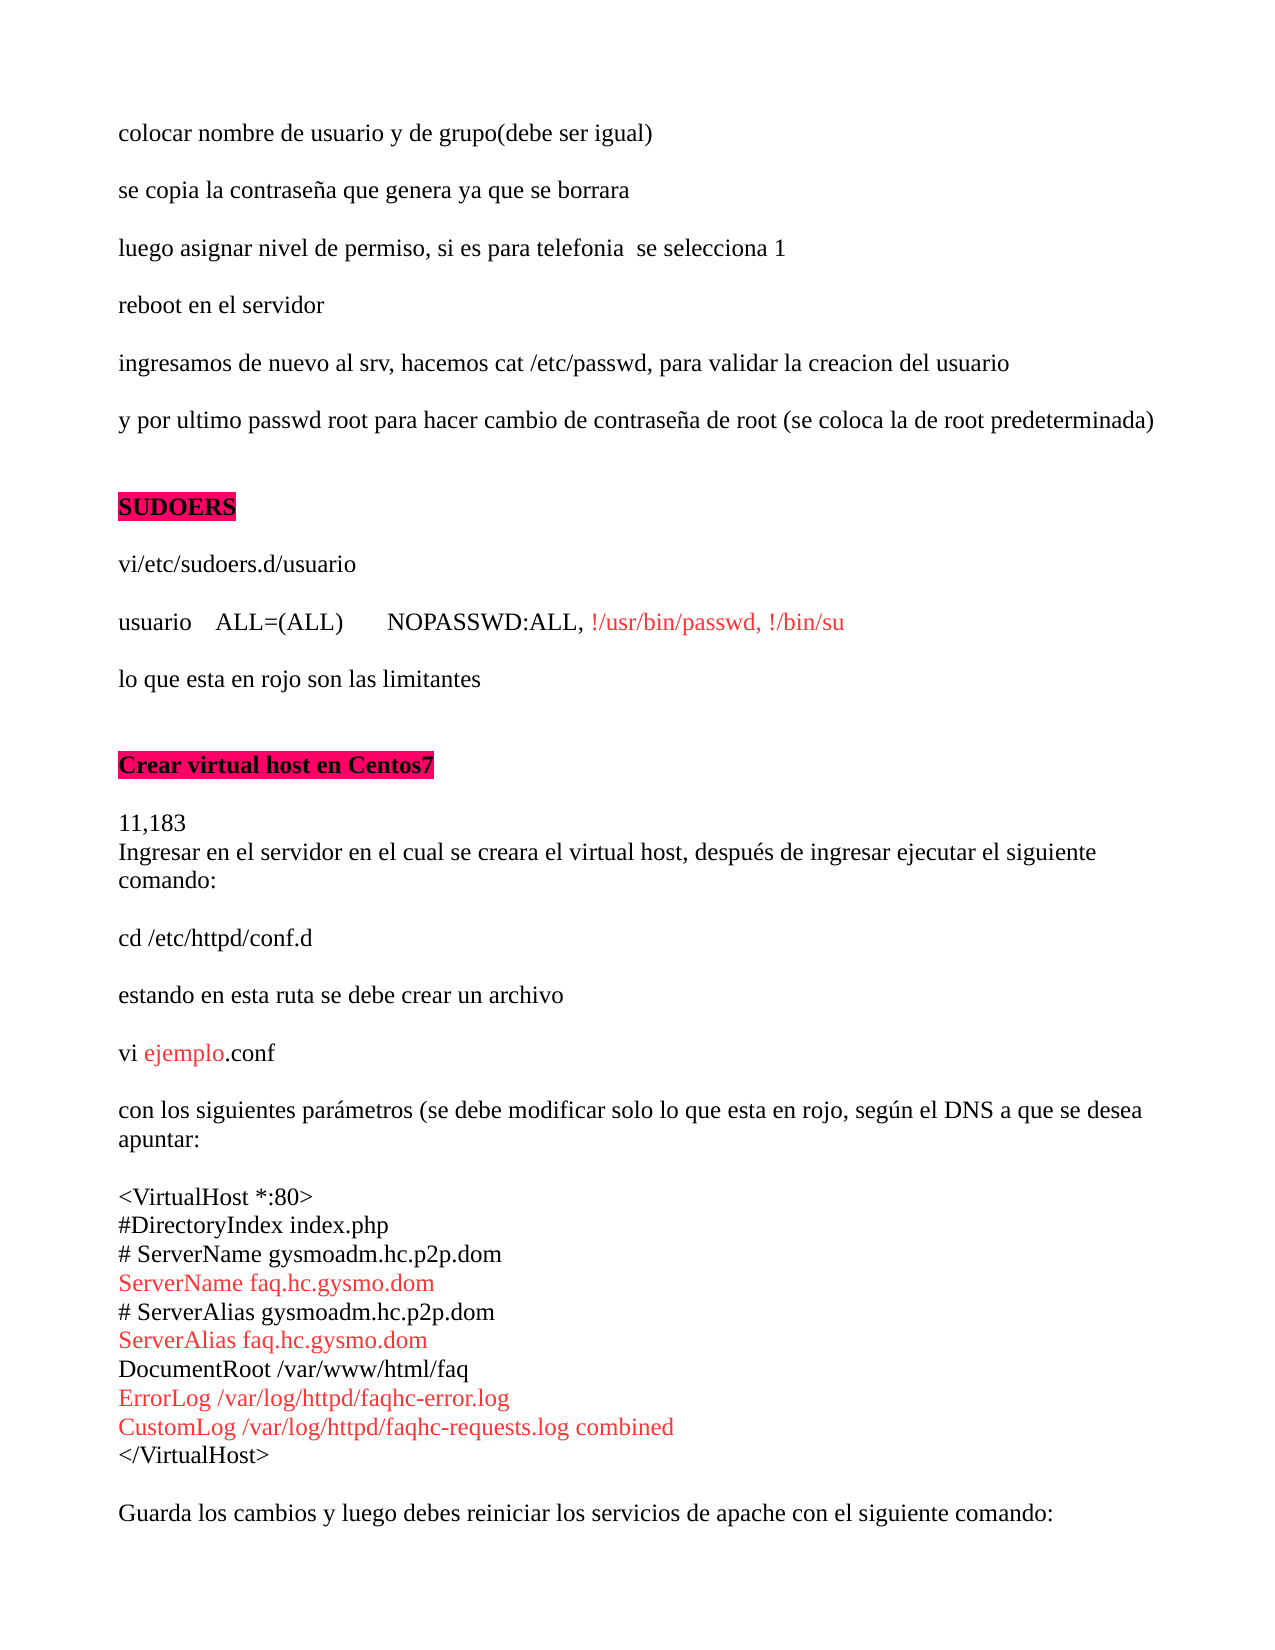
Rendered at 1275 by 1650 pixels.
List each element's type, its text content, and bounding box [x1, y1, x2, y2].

text reboot en el servidor [118, 291, 1157, 319]
text usuario ALL=(ALL) NOPASSWD:ALL, !/usr/bin/passwd, !/bin/su [118, 607, 1157, 636]
text vi ejemplo.conf [118, 1038, 1157, 1067]
text SUDOERS [118, 492, 1157, 521]
text 11,183 [118, 808, 1157, 837]
text # ServerName gysmoadm.hc.p2p.dom [118, 1239, 1157, 1268]
text Ingresar en el servidor en el cual se creara el virtual host, después de ingresar ejecutar el siguiente comando: [118, 837, 1157, 894]
text se copia la contraseña que genera ya que se borrara [118, 176, 1157, 204]
text Crear virtual host en Centos7 [118, 751, 1157, 779]
text DocumentRoot /var/www/html/faq [118, 1354, 1157, 1383]
text ServerAlias faq.hc.gysmo.dom [118, 1326, 1157, 1354]
text con los siguientes parámetros (se debe modificar solo lo que esta en rojo, según el DNS a que se desea apuntar: [118, 1096, 1157, 1153]
text <VirtualHost *:80> [118, 1182, 1157, 1211]
text luego asignar nivel de permiso, si es para telefonia se selecciona 1 [118, 233, 1157, 262]
text ErrorLog /var/log/httpd/faqhc-error.log [118, 1383, 1157, 1412]
text # ServerAlias gysmoadm.hc.p2p.dom [118, 1297, 1157, 1326]
text </VirtualHost> [118, 1441, 1157, 1469]
text cd /etc/httpd/conf.d [118, 923, 1157, 952]
text lo que esta en rojo son las limitantes [118, 664, 1157, 693]
text ingresamos de nuevo al srv, hacemos cat /etc/passwd, para validar la creacion del usuario [118, 348, 1157, 377]
text CustomLog /var/log/httpd/faqhc-requests.log combined [118, 1412, 1157, 1441]
text colocar nombre de usuario y de grupo(debe ser igual) [118, 118, 1157, 147]
text ServerName faq.hc.gysmo.dom [118, 1268, 1157, 1297]
text vi/etc/sudoers.d/usuario [118, 549, 1157, 578]
text #DirectoryIndex index.php [118, 1211, 1157, 1239]
text Guarda los cambios y luego debes reiniciar los servicios de apache con el siguiente comando: [118, 1498, 1157, 1527]
text estando en esta ruta se debe crear un archivo [118, 981, 1157, 1009]
text y por ultimo passwd root para hacer cambio de contraseña de root (se coloca la de root predeterminada) [118, 406, 1157, 434]
